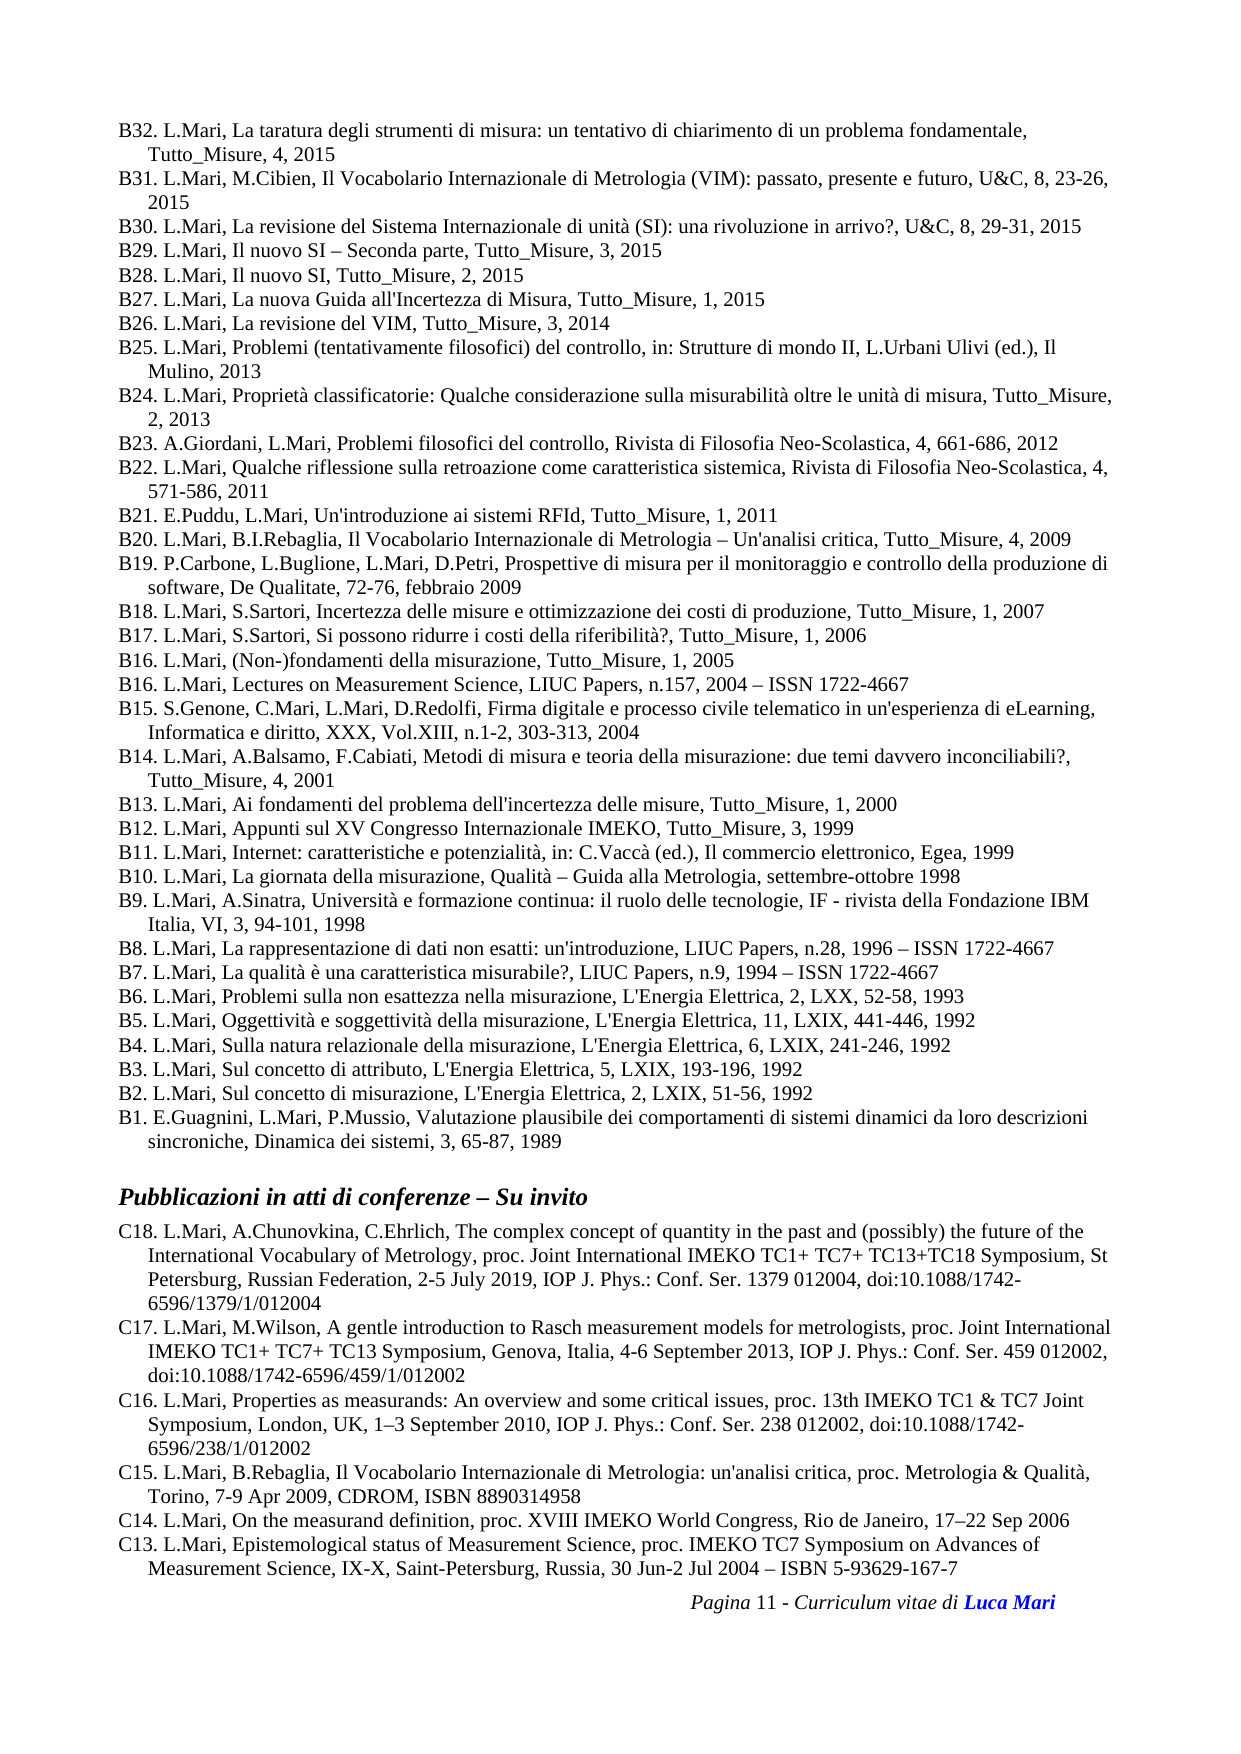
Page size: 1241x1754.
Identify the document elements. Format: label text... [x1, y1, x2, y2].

text B20. L.Mari, B.I.Rebaglia, Il Vocabolario Internazionale di Metrologia – Un'analisi critica, Tutto_Misure, 4, 2009 [118, 527, 1122, 551]
text B13. L.Mari, Ai fondamenti del problema dell'incertezza delle misure, Tutto_Misure, 1, 2000 [118, 792, 1122, 816]
text B11. L.Mari, Internet: caratteristiche e potenzialità, in: C.Vaccà (ed.), Il commercio elettronico, Egea, 1999 [118, 840, 1122, 864]
text B16. L.Mari, Lectures on Measurement Science, LIUC Papers, n.157, 2004 – ISSN 1722-4667 [118, 672, 1122, 696]
text C15. L.Mari, B.Rebaglia, Il Vocabolario Internazionale di Metrologia: un'analisi critica, proc. Metrologia & Qualità, Torino, 7-9 Apr 2009, CDROM, ISBN 8890314958 [118, 1460, 1122, 1508]
text B15. S.Genone, C.Mari, L.Mari, D.Redolfi, Firma digitale e processo civile telematico in un'esperienza di eLearning, Informatica e diritto, XXX, Vol.XIII, n.1-2, 303-313, 2004 [118, 696, 1122, 744]
text B9. L.Mari, A.Sinatra, Università e formazione continua: il ruolo delle tecnologie, IF - rivista della Fondazione IBM Italia, VI, 3, 94-101, 1998 [118, 888, 1122, 936]
text B25. L.Mari, Problemi (tentativamente filosofici) del controllo, in: Strutture di mondo II, L.Urbani Ulivi (ed.), Il Mulino, 2013 [118, 335, 1122, 383]
text B28. L.Mari, Il nuovo SI, Tutto_Misure, 2, 2015 [118, 262, 1122, 287]
text C13. L.Mari, Epistemological status of Measurement Science, proc. IMEKO TC7 Symposium on Advances of Measurement Science, IX-X, Saint-Petersburg, Russia, 30 Jun-2 Jul 2004 – ISBN 5-93629-167-7 [118, 1532, 1122, 1580]
text B26. L.Mari, La revisione del VIM, Tutto_Misure, 3, 2014 [118, 311, 1122, 335]
text B32. L.Mari, La taratura degli strumenti di misura: un tentativo di chiarimento di un problema fondamentale, Tutto_Misure, 4, 2015 [118, 118, 1122, 166]
text C18. L.Mari, A.Chunovkina, C.Ehrlich, The complex concept of quantity in the past and (possibly) the future of the International Vocabulary of Metrology, proc. Joint International IMEKO TC1+ TC7+ TC13+TC18 Symposium, St Petersburg, Russian Federation, 2-5 July 2019, IOP J. Phys.: Conf. Ser. 1379 012004, doi:10.1088/1742-6596/1379/1/012004 [118, 1219, 1122, 1315]
text B1. E.Guagnini, L.Mari, P.Mussio, Valutazione plausibile dei comportamenti di sistemi dinamici da loro descrizioni sincroniche, Dinamica dei sistemi, 3, 65-87, 1989 [118, 1105, 1122, 1153]
subtitle Pubblicazioni in atti di conferenze – Su invito [118, 1182, 1122, 1211]
text B4. L.Mari, Sulla natura relazionale della misurazione, L'Energia Elettrica, 6, LXIX, 241-246, 1992 [118, 1032, 1122, 1057]
text B5. L.Mari, Oggettività e soggettività della misurazione, L'Energia Elettrica, 11, LXIX, 441-446, 1992 [118, 1008, 1122, 1032]
text B8. L.Mari, La rappresentazione di dati non esatti: un'introduzione, LIUC Papers, n.28, 1996 – ISSN 1722-4667 [118, 936, 1122, 960]
text B14. L.Mari, A.Balsamo, F.Cabiati, Metodi di misura e teoria della misurazione: due temi davvero inconciliabili?, Tutto_Misure, 4, 2001 [118, 744, 1122, 792]
text B10. L.Mari, La giornata della misurazione, Qualità – Guida alla Metrologia, settembre-ottobre 1998 [118, 864, 1122, 888]
text B19. P.Carbone, L.Buglione, L.Mari, D.Petri, Prospettive di misura per il monitoraggio e controllo della produzione di software, De Qualitate, 72-76, febbraio 2009 [118, 551, 1122, 599]
text B23. A.Giordani, L.Mari, Problemi filosofici del controllo, Rivista di Filosofia Neo-Scolastica, 4, 661-686, 2012 [118, 431, 1122, 455]
text B7. L.Mari, La qualità è una caratteristica misurabile?, LIUC Papers, n.9, 1994 – ISSN 1722-4667 [118, 960, 1122, 984]
text B24. L.Mari, Proprietà classificatorie: Qualche considerazione sulla misurabilità oltre le unità di misura, Tutto_Misure, 2, 2013 [118, 383, 1122, 431]
text B16. L.Mari, (Non-)fondamenti della misurazione, Tutto_Misure, 1, 2005 [118, 647, 1122, 672]
text B12. L.Mari, Appunti sul XV Congresso Internazionale IMEKO, Tutto_Misure, 3, 1999 [118, 816, 1122, 840]
text B21. E.Puddu, L.Mari, Un'introduzione ai sistemi RFId, Tutto_Misure, 1, 2011 [118, 503, 1122, 527]
text B29. L.Mari, Il nuovo SI – Seconda parte, Tutto_Misure, 3, 2015 [118, 238, 1122, 262]
text C16. L.Mari, Properties as measurands: An overview and some critical issues, proc. 13th IMEKO TC1 & TC7 Joint Symposium, London, UK, 1–3 September 2010, IOP J. Phys.: Conf. Ser. 238 012002, doi:10.1088/1742-6596/238/1/012002 [118, 1387, 1122, 1460]
text C17. L.Mari, M.Wilson, A gentle introduction to Rasch measurement models for metrologists, proc. Joint International IMEKO TC1+ TC7+ TC13 Symposium, Genova, Italia, 4-6 September 2013, IOP J. Phys.: Conf. Ser. 459 012002, doi:10.1088/1742-6596/459/1/012002 [118, 1315, 1122, 1387]
text B22. L.Mari, Qualche riflessione sulla retroazione come caratteristica sistemica, Rivista di Filosofia Neo-Scolastica, 4, 571-586, 2011 [118, 455, 1122, 503]
text B18. L.Mari, S.Sartori, Incertezza delle misure e ottimizzazione dei costi di produzione, Tutto_Misure, 1, 2007 [118, 599, 1122, 623]
text B6. L.Mari, Problemi sulla non esattezza nella misurazione, L'Energia Elettrica, 2, LXX, 52-58, 1993 [118, 984, 1122, 1008]
text B31. L.Mari, M.Cibien, Il Vocabolario Internazionale di Metrologia (VIM): passato, presente e futuro, U&C, 8, 23-26, 2015 [118, 166, 1122, 214]
text B3. L.Mari, Sul concetto di attributo, L'Energia Elettrica, 5, LXIX, 193-196, 1992 [118, 1057, 1122, 1081]
text B2. L.Mari, Sul concetto di misurazione, L'Energia Elettrica, 2, LXIX, 51-56, 1992 [118, 1081, 1122, 1105]
text B17. L.Mari, S.Sartori, Si possono ridurre i costi della riferibilità?, Tutto_Misure, 1, 2006 [118, 623, 1122, 647]
text B30. L.Mari, La revisione del Sistema Internazionale di unità (SI): una rivoluzione in arrivo?, U&C, 8, 29-31, 2015 [118, 214, 1122, 238]
text C14. L.Mari, On the measurand definition, proc. XVIII IMEKO World Congress, Rio de Janeiro, 17–22 Sep 2006 [118, 1508, 1122, 1532]
text B27. L.Mari, La nuova Guida all'Incertezza di Misura, Tutto_Misure, 1, 2015 [118, 287, 1122, 311]
